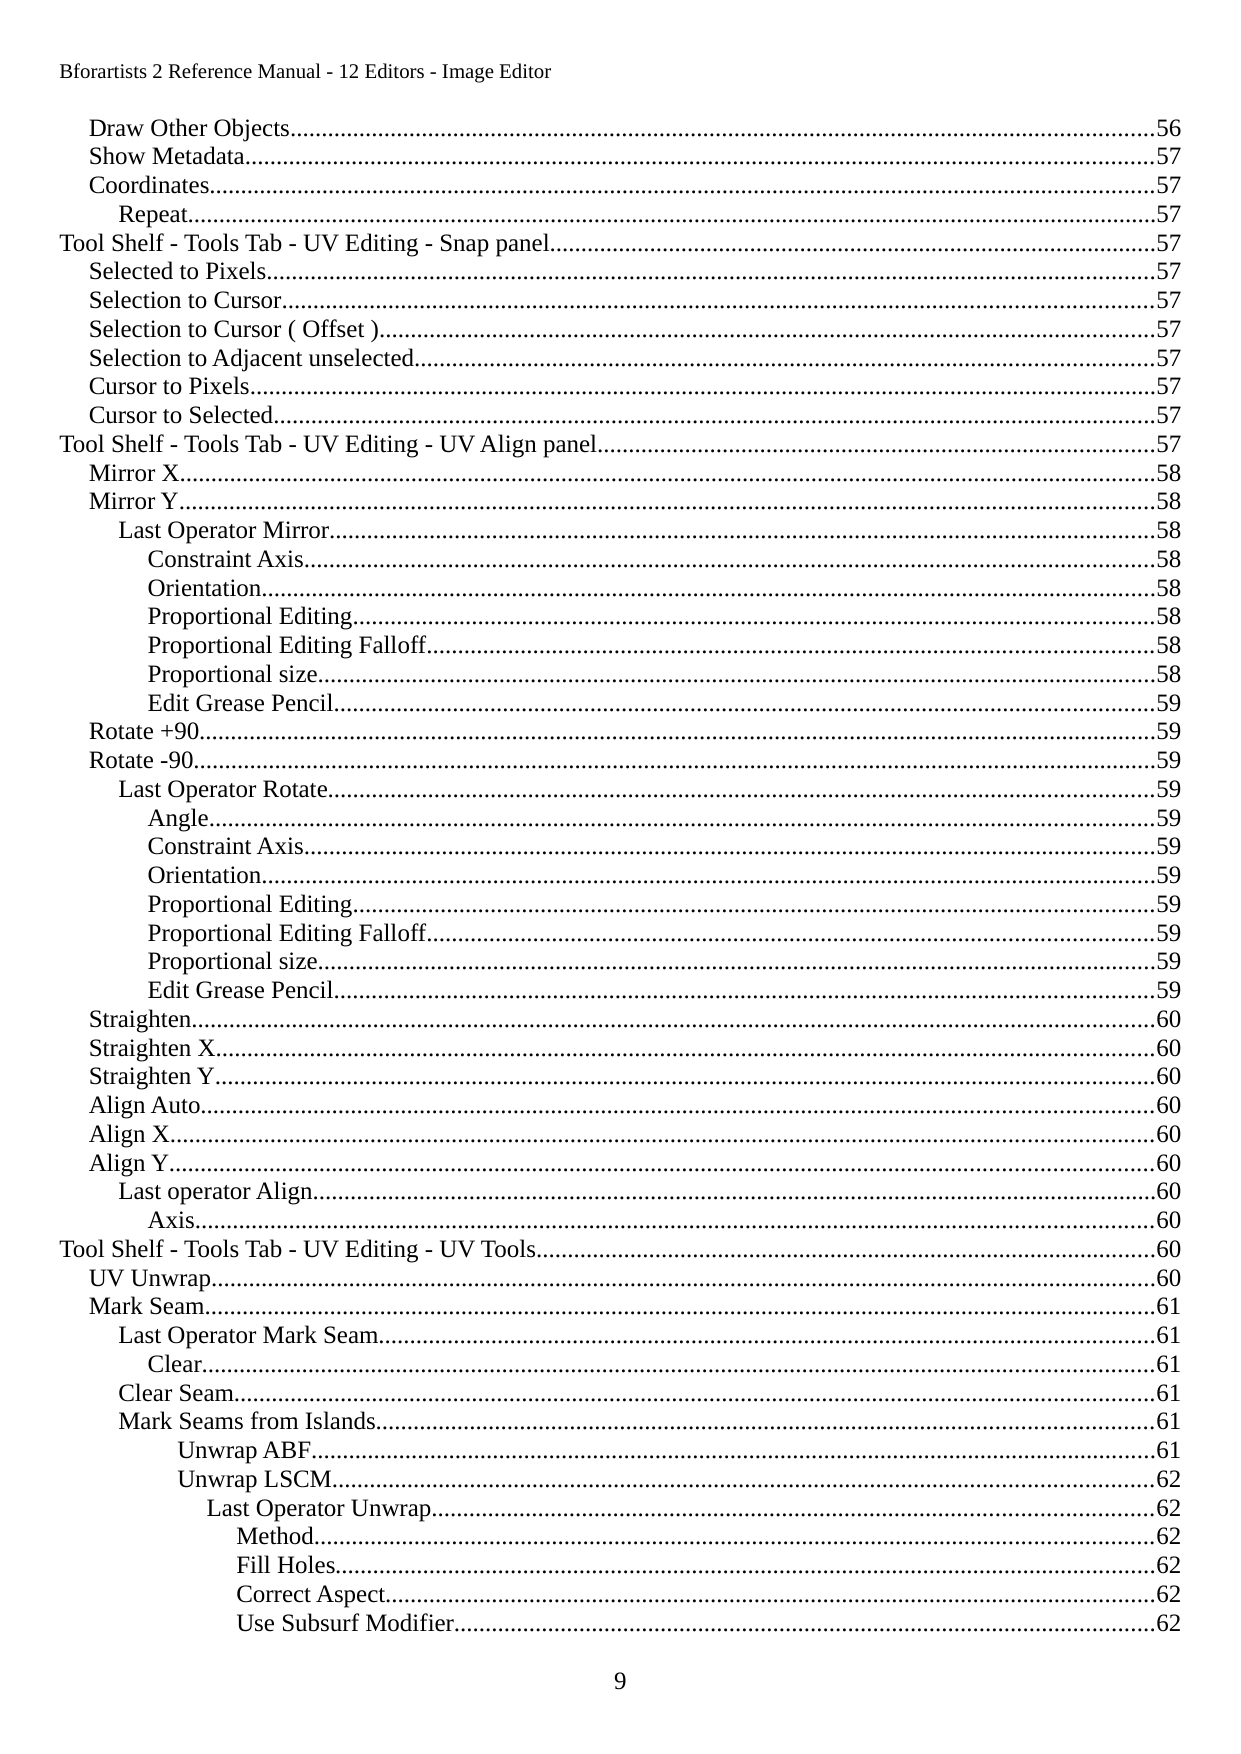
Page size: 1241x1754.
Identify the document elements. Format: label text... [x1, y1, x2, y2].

text UV Unwrap 60 [88, 1263, 1181, 1291]
text Rotate +90 59 [88, 716, 1181, 745]
text Last Operator Rotate 59 [118, 774, 1181, 803]
text Method 62 [236, 1521, 1181, 1550]
text Rotate -90 59 [88, 745, 1181, 774]
text Edit Grease Pencil 59 [147, 975, 1181, 1004]
text Repeat 57 [118, 199, 1181, 228]
text Align Y 60 [88, 1148, 1181, 1176]
text Align Auto 60 [88, 1090, 1181, 1119]
text Align X 60 [88, 1119, 1181, 1148]
text Last Operator Unwrap 62 [206, 1493, 1181, 1521]
text Clear 61 [147, 1349, 1181, 1378]
text Cursor to Selected 57 [88, 400, 1181, 429]
text Orientation 58 [147, 573, 1181, 601]
text Show Metadata 57 [88, 141, 1181, 170]
text Tool Shelf - Tools Tab - UV Editing - UV Tools 60 [59, 1234, 1181, 1263]
text Orientation 59 [147, 860, 1181, 889]
text Proportional Editing Falloff 59 [147, 918, 1181, 946]
text Selection to Cursor 57 [88, 285, 1181, 314]
text Proportional Editing 59 [147, 889, 1181, 918]
text Cursor to Pixels 57 [88, 371, 1181, 400]
text Correct Aspect 62 [236, 1579, 1181, 1608]
text Clear Seam 61 [118, 1378, 1181, 1406]
text Tool Shelf - Tools Tab - UV Editing - UV Align panel 57 [59, 429, 1181, 458]
text Draw Other Objects 56 [88, 113, 1181, 141]
text Use Subsurf Modifier 62 [236, 1608, 1181, 1636]
text Angle 59 [147, 803, 1181, 831]
text Tool Shelf - Tools Tab - UV Editing - Snap panel 57 [59, 228, 1181, 256]
text Fill Holes 62 [236, 1550, 1181, 1579]
text Selection to Cursor ( Offset ) 57 [88, 314, 1181, 343]
text Mark Seam 61 [88, 1291, 1181, 1320]
text Last Operator Mark Seam 61 [118, 1320, 1181, 1349]
text Constraint Axis 59 [147, 831, 1181, 860]
text Straighten 60 [88, 1004, 1181, 1033]
text Edit Grease Pencil 59 [147, 688, 1181, 716]
text Unwrap ABF 61 [177, 1435, 1181, 1464]
text Proportional size 58 [147, 659, 1181, 688]
text Coordinates 57 [88, 170, 1181, 199]
text Mark Seams from Islands 61 [118, 1406, 1181, 1435]
text Straighten X 60 [88, 1033, 1181, 1061]
text Last Operator Mirror 58 [118, 515, 1181, 544]
text Mirror Y 58 [88, 486, 1181, 515]
text Proportional Editing 58 [147, 601, 1181, 630]
text Proportional size 59 [147, 946, 1181, 975]
text Last operator Align 60 [118, 1176, 1181, 1205]
text Axis 60 [147, 1205, 1181, 1234]
text Constraint Axis 58 [147, 544, 1181, 573]
text Selection to Adjacent unselected 57 [88, 343, 1181, 371]
text Proportional Editing Falloff 58 [147, 630, 1181, 659]
text Selected to Pixels 57 [88, 256, 1181, 285]
text Mirror X 58 [88, 458, 1181, 486]
text Unwrap LSCM 62 [177, 1464, 1181, 1493]
text Straighten Y 60 [88, 1061, 1181, 1090]
